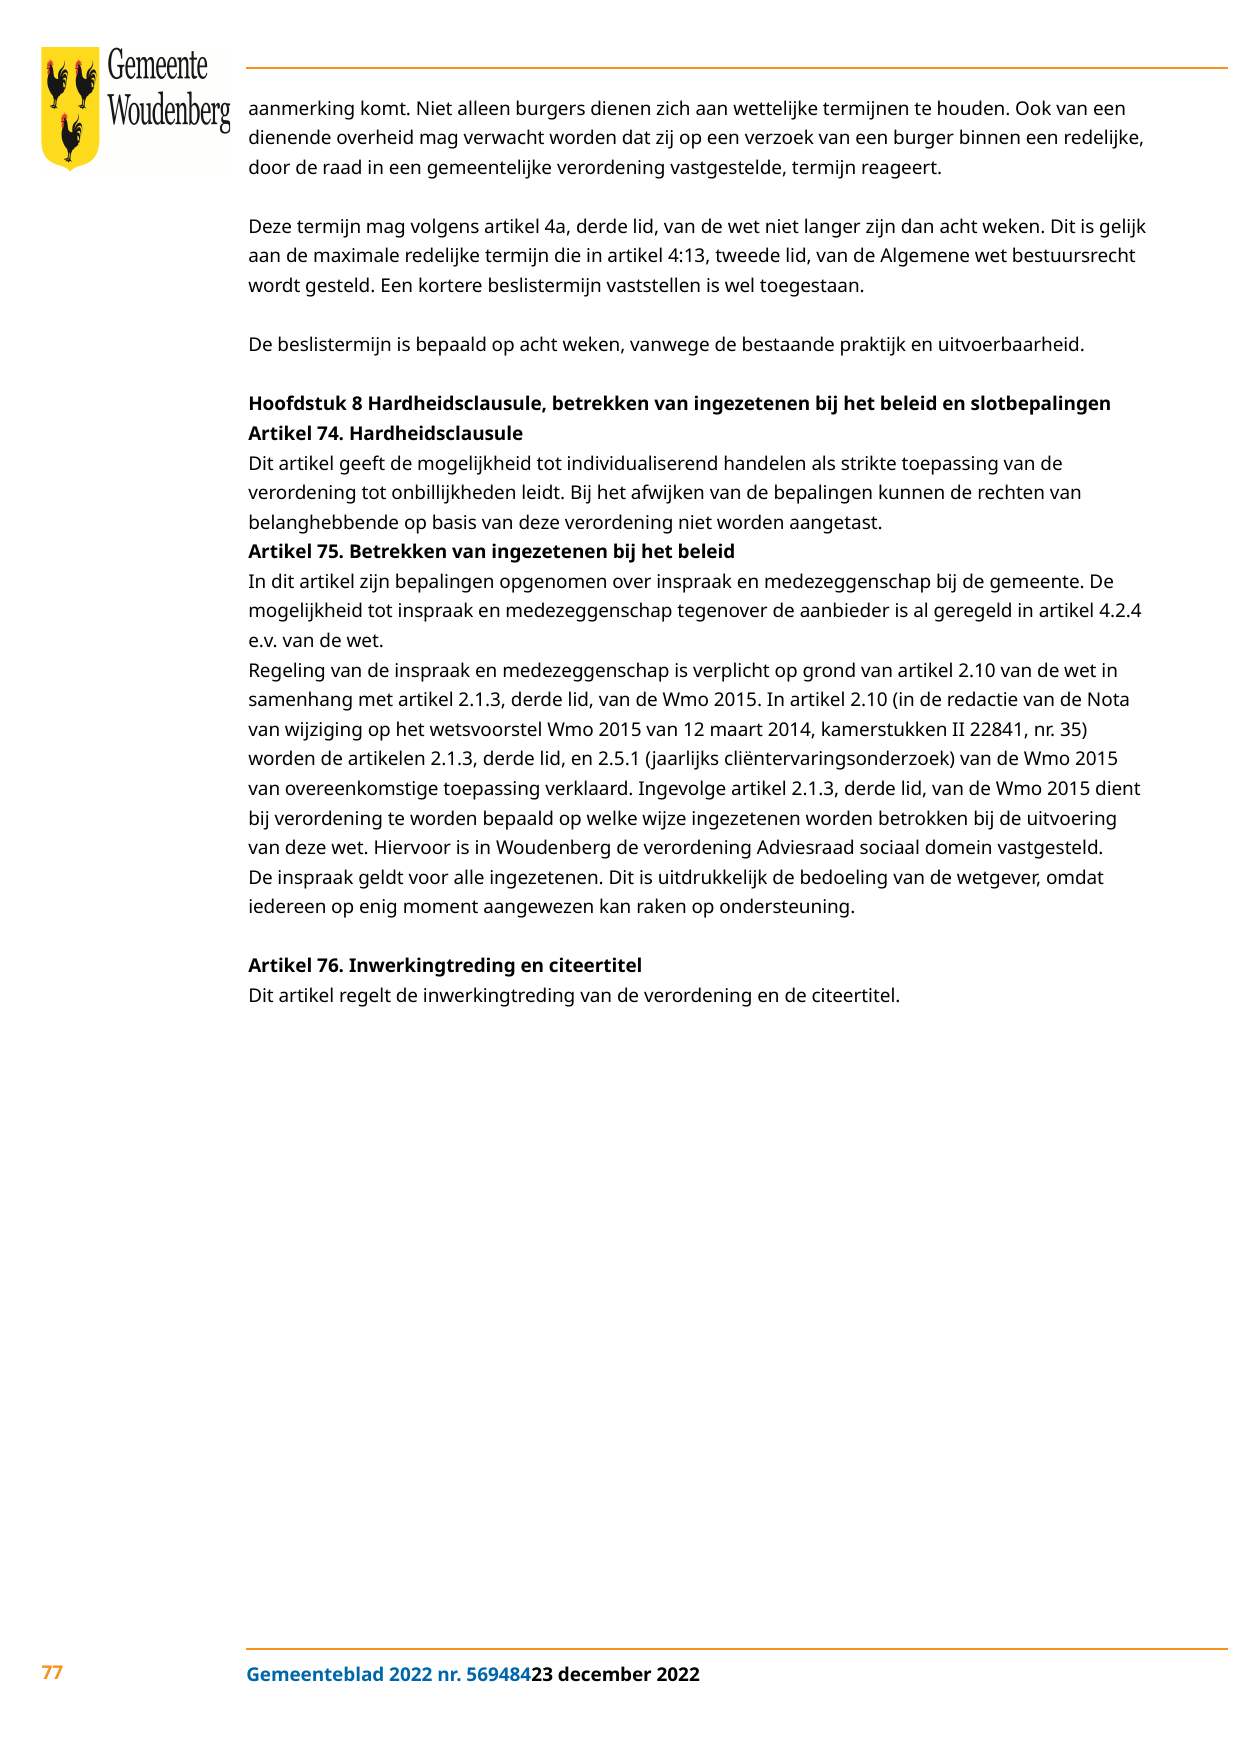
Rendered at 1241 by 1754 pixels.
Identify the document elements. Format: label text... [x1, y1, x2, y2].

text Dit artikel regelt de inwerkingtreding van de verordening en de citeertitel. [248, 982, 1152, 1008]
text aanmerking komt. Niet alleen burgers dienen zich aan wettelijke termijnen te houden. Ook van een dienende overheid mag verwacht worden dat zij op een verzoek van een burger binnen een redelijke, door de raad in een gemeentelijke verordening vastgestelde, termijn reageert. [248, 95, 1152, 180]
text De beslistermijn is bepaald op acht weken, vanwege de bestaande praktijk en uitvoerbaarheid. [248, 331, 1152, 357]
text Dit artikel geeft de mogelijkheid tot individualiserend handelen als strikte toepassing van de verordening tot onbillijkheden leidt. Bij het afwijken van de bepalingen kunnen de rechten van belanghebbende op basis van deze verordening niet worden aangetast. [248, 450, 1152, 535]
text In dit artikel zijn bepalingen opgenomen over inspraak en medezeggenschap bij de gemeente. De mogelijkheid tot inspraak en medezeggenschap tegenover de aanbieder is al geregeld in artikel 4.2.4 e.v. van de wet. [248, 568, 1152, 653]
text Artikel 75. Betrekken van ingezetenen bij het beleid [248, 538, 1152, 564]
text Artikel 76. Inwerkingtreding en citeertitel [248, 953, 1152, 978]
text De inspraak geldt voor alle ingezetenen. Dit is uitdrukkelijk de bedoeling van de wetgever, omdat iedereen op enig moment aangewezen kan raken op ondersteuning. [248, 864, 1152, 919]
text Hoofdstuk 8 Hardheidsclausule, betrekken van ingezetenen bij het beleid en slotbepalingen [248, 391, 1152, 416]
text Artikel 74. Hardheidsclausule [248, 420, 1152, 446]
text Regeling van de inspraak en medezeggenschap is verplicht op grond van artikel 2.10 van de wet in samenhang met artikel 2.1.3, derde lid, van de Wmo 2015. In artikel 2.10 (in de redactie van de Nota van wijziging op het wetsvoorstel Wmo 2015 van 12 maart 2014, kamerstukken II 22841, nr. 35) worden de artikelen 2.1.3, derde lid, en 2.5.1 (jaarlijks cliëntervaringsonderzoek) van de Wmo 2015 van overeenkomstige toepassing verklaard. Ingevolge artikel 2.1.3, derde lid, van de Wmo 2015 dient bij verordening te worden bepaald op welke wijze ingezetenen worden betrokken bij de uitvoering van deze wet. Hiervoor is in Woudenberg de verordening Adviesraad sociaal domein vastgesteld. [248, 657, 1152, 860]
text Deze termijn mag volgens artikel 4a, derde lid, van de wet niet langer zijn dan acht weken. Dit is gelijk aan de maximale redelijke termijn die in artikel 4:13, tweede lid, van de Algemene wet bestuursrecht wordt gesteld. Een kortere beslistermijn vaststellen is wel toegestaan. [248, 213, 1152, 298]
picture [41, 47, 231, 172]
